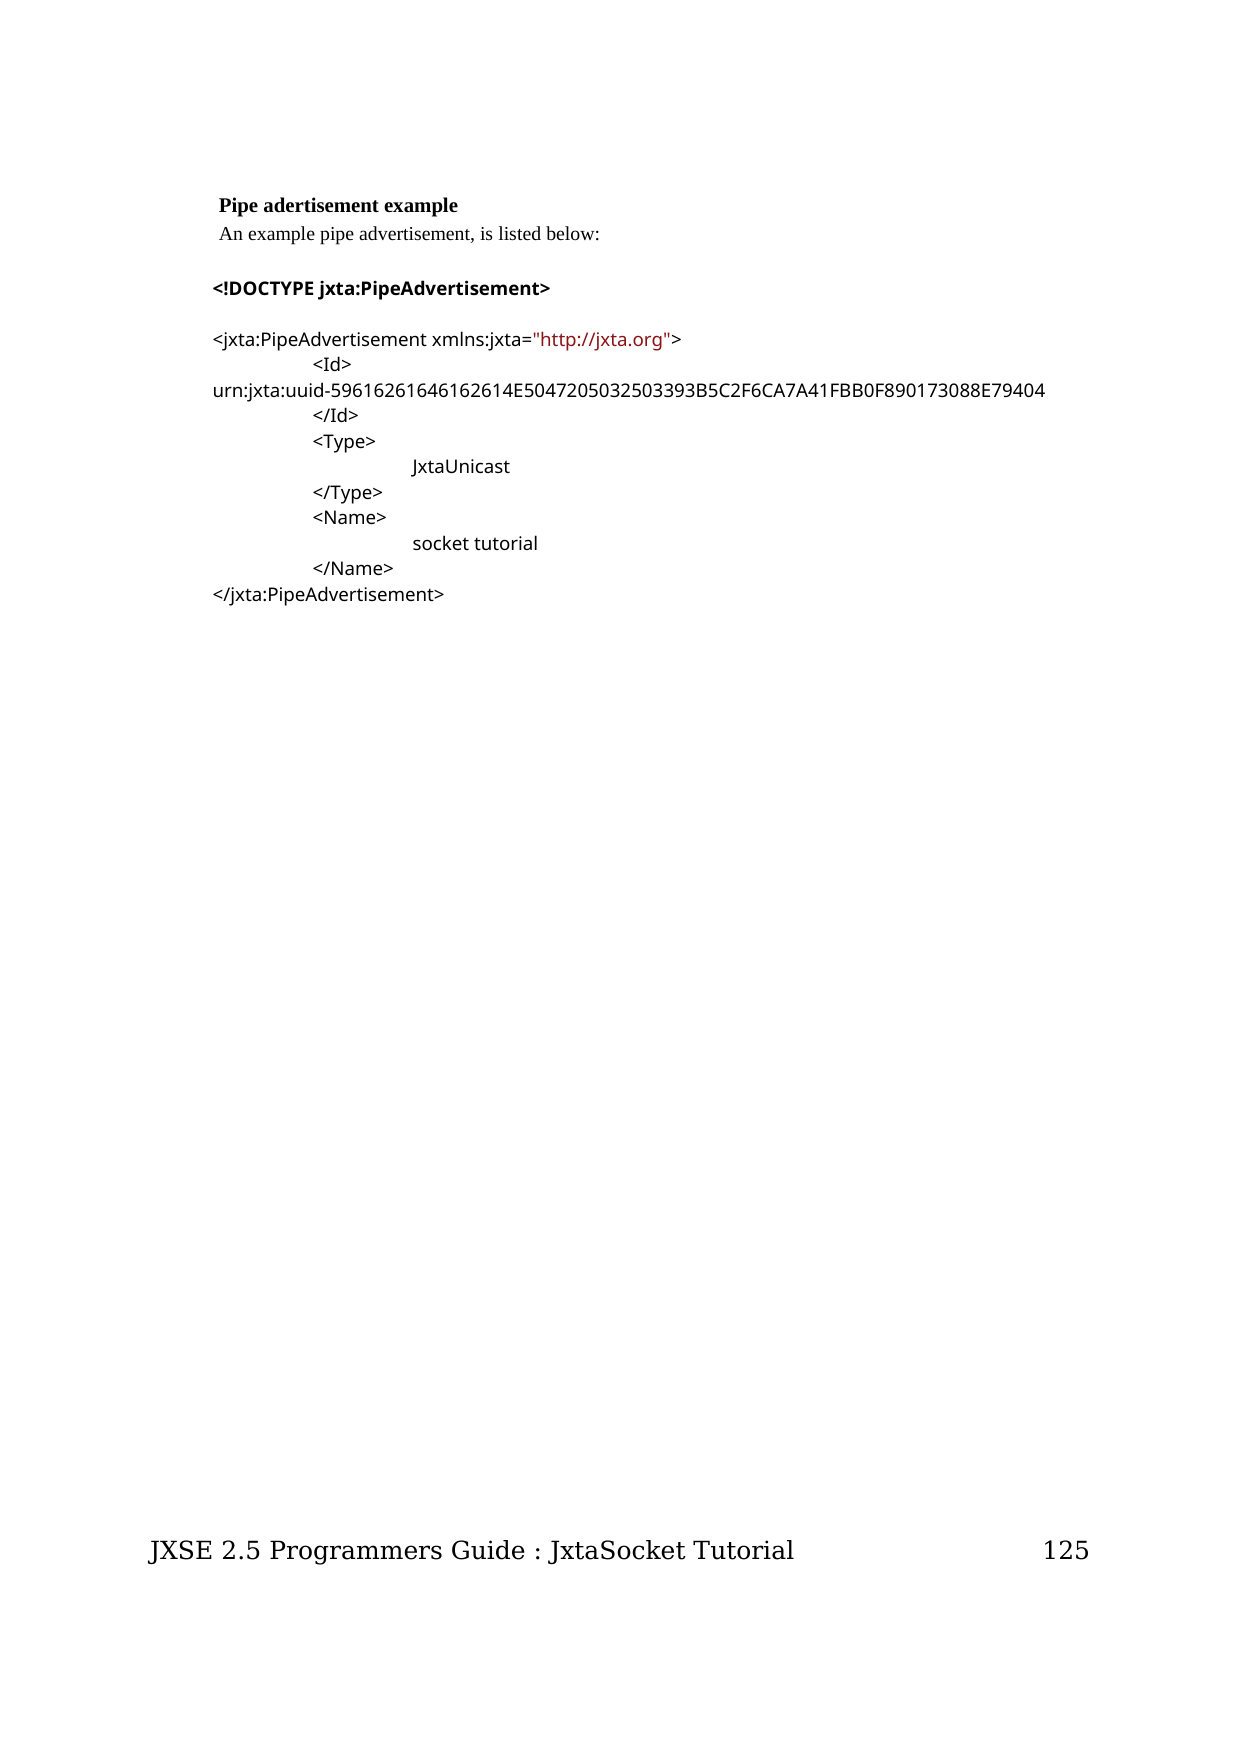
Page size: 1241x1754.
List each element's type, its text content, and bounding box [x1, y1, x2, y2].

text </jxta:PipeAdvertisement> [212, 581, 1149, 607]
text socket tutorial [212, 530, 1149, 556]
text </Id> [212, 403, 1149, 428]
text JxtaUnicast [212, 454, 1149, 479]
text An example pipe advertisement, is listed below: [219, 223, 1090, 245]
text <Type> [212, 428, 1149, 454]
text <!DOCTYPE jxta:PipeAdvertisement> [212, 275, 1149, 301]
text urn:jxta:uuid-59616261646162614E5047205032503393B5C2F6CA7A41FBB0F890173088E79404 [212, 377, 1178, 403]
text <Id> [212, 352, 1149, 377]
text Pipe adertisement example [219, 194, 1090, 217]
text <jxta:PipeAdvertisement xmlns:jxta="http://jxta.org"> [212, 326, 1149, 352]
text </Type> [212, 479, 1149, 505]
text <Name> [212, 505, 1149, 530]
text </Name> [212, 556, 1149, 581]
